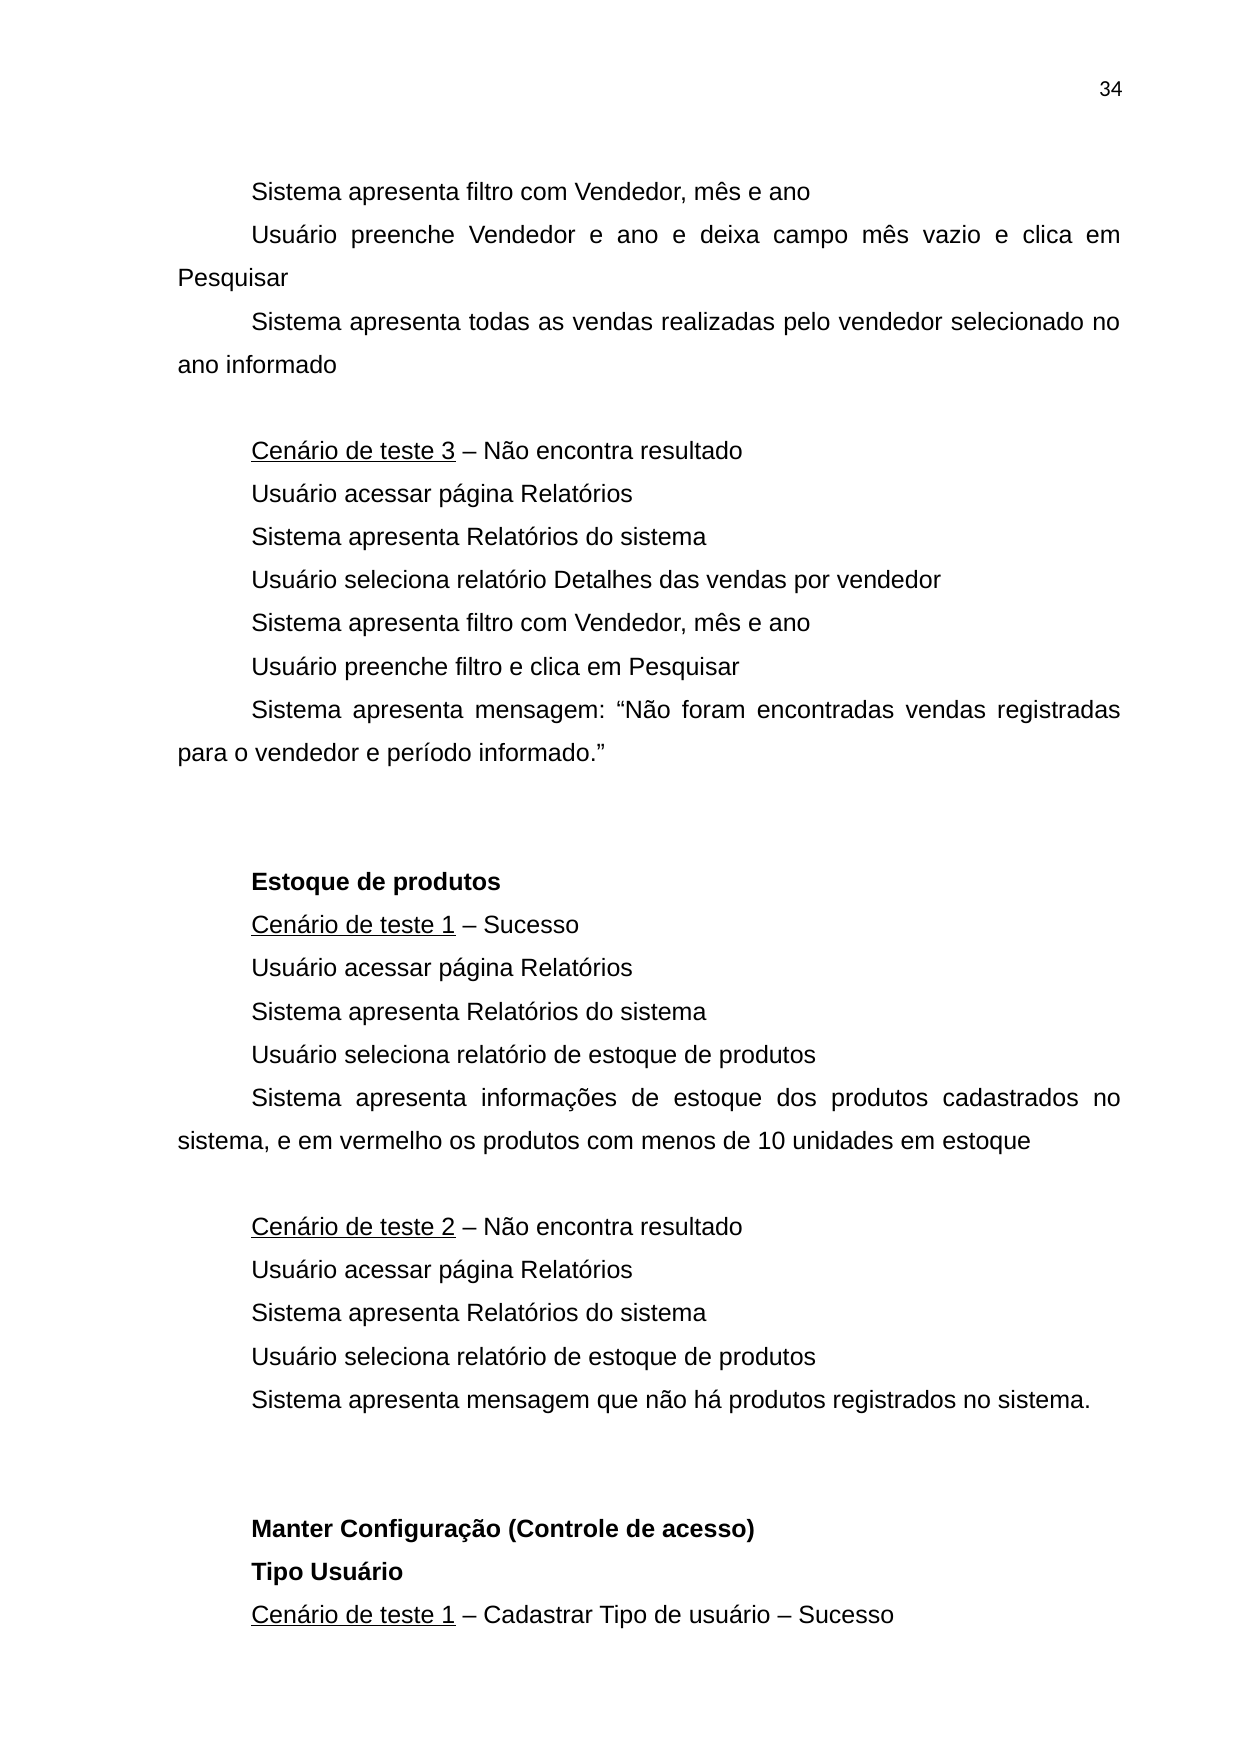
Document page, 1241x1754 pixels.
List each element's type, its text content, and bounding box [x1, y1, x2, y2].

text Sistema apresenta todas as vendas realizadas pelo vendedor selecionado no ano informado [177, 307, 1122, 378]
text Sistema apresenta mensagem: “Não foram encontradas vendas registradas para o vendedor e período informado.” [177, 695, 1122, 767]
text Usuário preenche filtro e clica em Pesquisar [177, 652, 1122, 680]
text Usuário acessar página Relatórios [177, 479, 1122, 508]
text Usuário acessar página Relatórios [177, 953, 1122, 982]
text Cenário de teste 3 – Não encontra resultado [177, 436, 1122, 465]
text Sistema apresenta filtro com Vendedor, mês e ano [177, 177, 1122, 206]
text Sistema apresenta informações de estoque dos produtos cadastrados no sistema, e em vermelho os produtos com menos de 10 unidades em estoque [177, 1083, 1122, 1155]
text Sistema apresenta Relatórios do sistema [177, 522, 1122, 551]
text Sistema apresenta Relatórios do sistema [177, 997, 1122, 1025]
text Cenário de teste 1 – Sucesso [177, 910, 1122, 939]
text Cenário de teste 1 – Cadastrar Tipo de usuário – Sucesso [177, 1600, 1122, 1629]
text Usuário preenche Vendedor e ano e deixa campo mês vazio e clica em Pesquisar [177, 220, 1122, 292]
text Sistema apresenta Relatórios do sistema [177, 1298, 1122, 1327]
text Usuário seleciona relatório Detalhes das vendas por vendedor [177, 565, 1122, 594]
text Sistema apresenta mensagem que não há produtos registrados no sistema. [177, 1385, 1122, 1413]
text Usuário seleciona relatório de estoque de produtos [177, 1040, 1122, 1068]
text Usuário acessar página Relatórios [177, 1255, 1122, 1284]
text Manter Configuração (Controle de acesso) [177, 1514, 1122, 1543]
text Usuário seleciona relatório de estoque de produtos [177, 1342, 1122, 1370]
text Tipo Usuário [177, 1557, 1122, 1586]
text Estoque de produtos [177, 867, 1122, 896]
text Sistema apresenta filtro com Vendedor, mês e ano [177, 608, 1122, 637]
text Cenário de teste 2 – Não encontra resultado [177, 1212, 1122, 1241]
